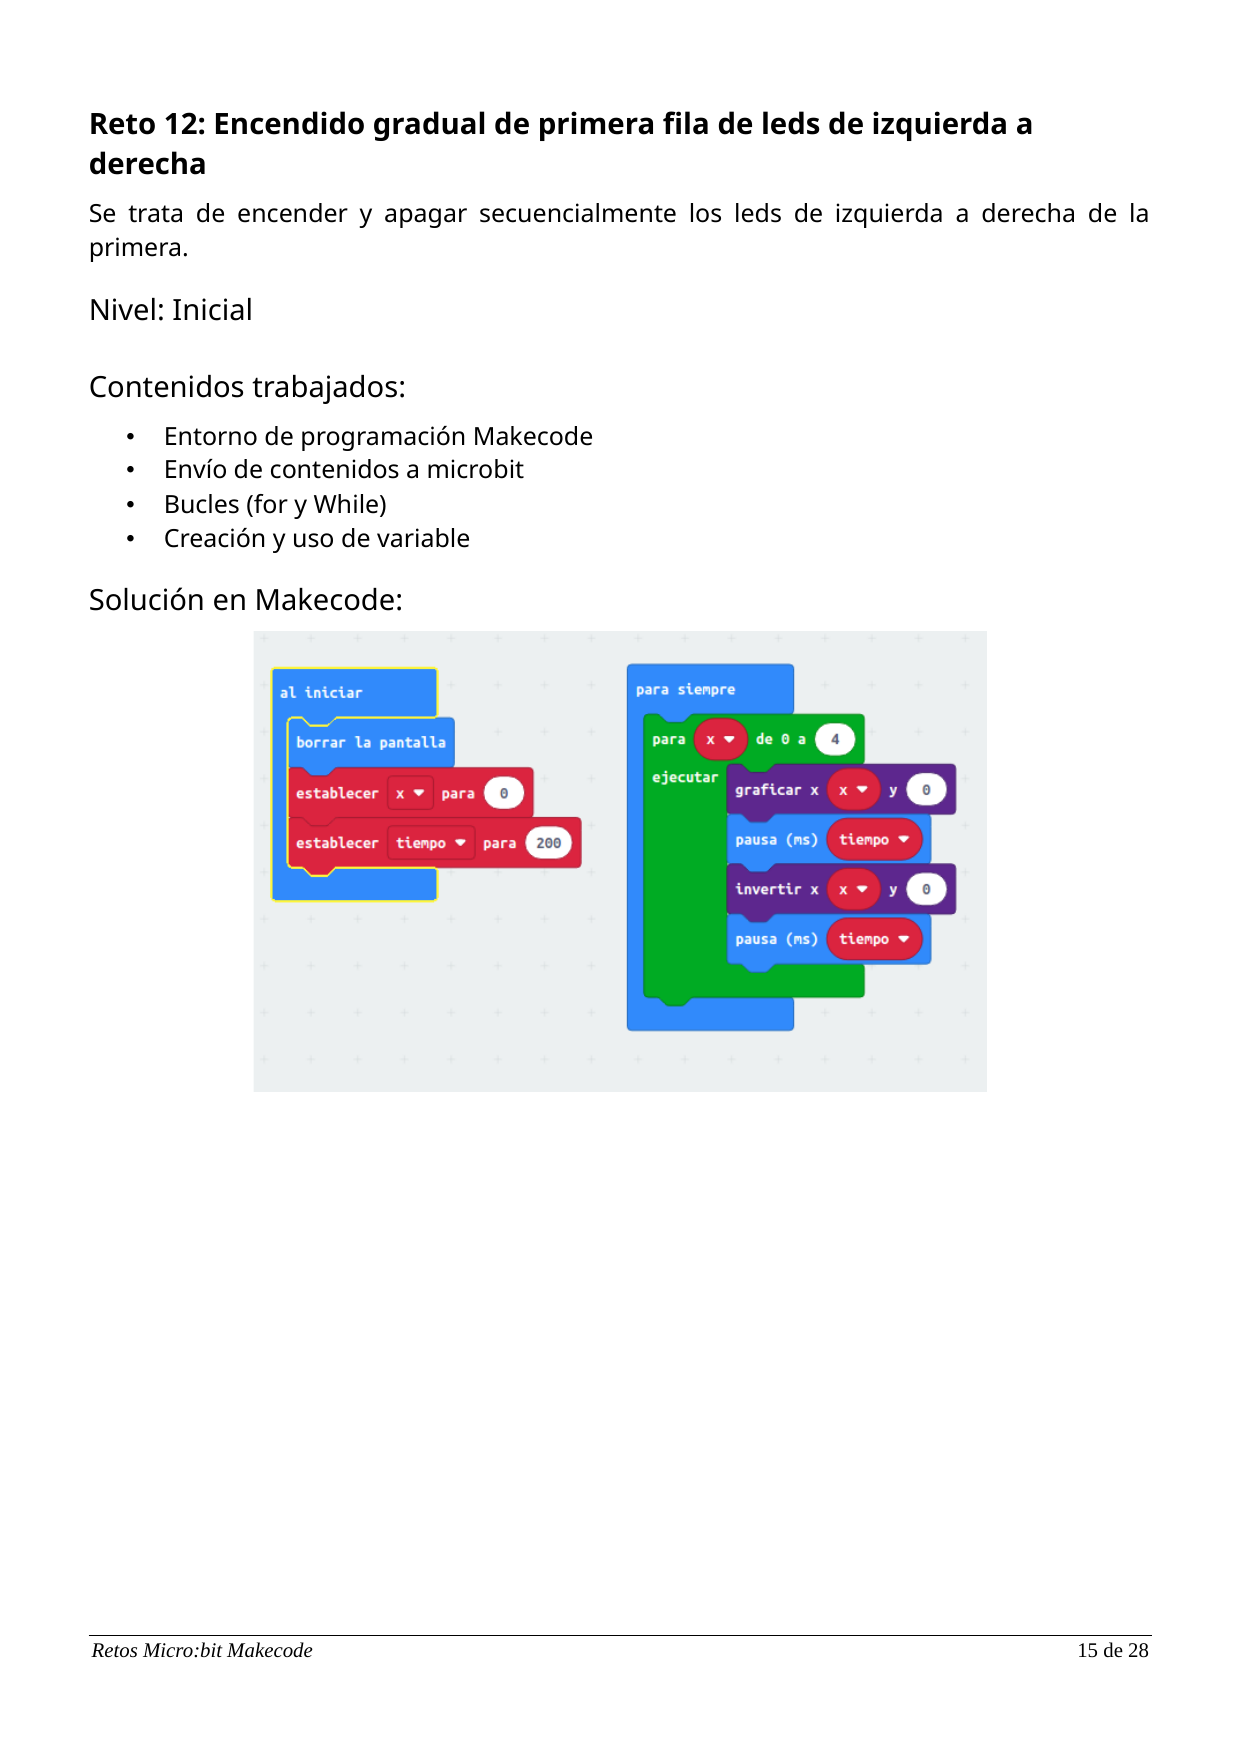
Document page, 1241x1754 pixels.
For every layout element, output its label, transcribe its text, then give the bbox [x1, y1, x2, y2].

subtitle Nivel: Inicial [88, 289, 1152, 328]
text Se trata de encender y apagar secuencialmente los leds de izquierda a derecha de la primera. [88, 196, 1152, 264]
subtitle Solución en Makecode: [88, 579, 1152, 619]
list Bucles (for y While) [126, 486, 1152, 520]
list Creación y uso de variable [126, 520, 1152, 554]
list Envío de contenidos a microbit [126, 452, 1152, 486]
list Entorno de programación Makecode [126, 418, 1152, 452]
subtitle Contenidos trabajados: [88, 366, 1152, 406]
subtitle Reto 12: Encendido gradual de primera fila de leds de izquierda a derecha [88, 103, 1152, 183]
picture [253, 631, 987, 1092]
